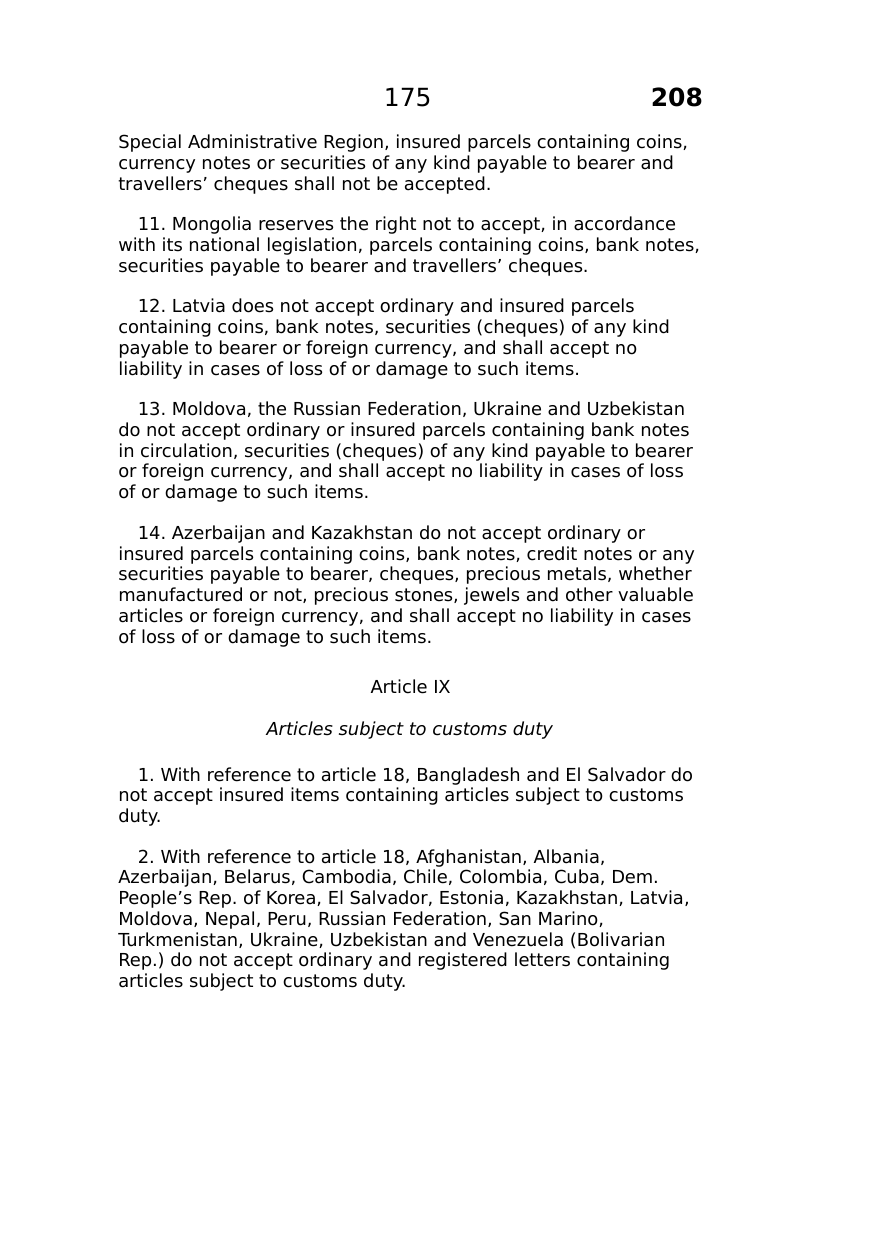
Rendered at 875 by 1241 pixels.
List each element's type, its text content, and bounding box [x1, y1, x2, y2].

text 1. With reference to article 18, Bangladesh and El Salvador do not accept insured items containing articles subject to customs duty. [118, 764, 703, 827]
text 13. Moldova, the Russian Federation, Ukraine and Uzbekistan do not accept ordinary or insured parcels containing bank notes in circulation, securities (cheques) of any kind payable to bearer or foreign currency, and shall accept no liability in cases of loss of or damage to such items. [118, 399, 703, 503]
text 12. Latvia does not accept ordinary and insured parcels containing coins, bank notes, securities (cheques) of any kind payable to bearer or foreign currency, and shall accept no liability in cases of loss of or damage to such items. [118, 296, 703, 379]
subtitle Article IX Articles subject to customs duty [118, 677, 703, 739]
text 2. With reference to article 18, Afghanistan, Albania, Azerbaijan, Belarus, Cambodia, Chile, Colombia, Cuba, Dem. People’s Rep. of Korea, El Salvador, Estonia, Kazakhstan, Latvia, Moldova, Nepal, Peru, Russian Federation, San Marino, Turkmenistan, Ukraine, Uzbekistan and Venezuela (Bolivarian Rep.) do not accept ordinary and registered letters containing articles subject to customs duty. [118, 847, 703, 992]
text 14. Azerbaijan and Kazakhstan do not accept ordinary or insured parcels containing coins, bank notes, credit notes or any securities payable to bearer, cheques, precious metals, whether manufactured or not, precious stones, jewels and other valuable articles or foreign currency, and shall accept no liability in cases of loss of or damage to such items. [118, 523, 703, 647]
text 11. Mongolia reserves the right not to accept, in accordance with its national legislation, parcels containing coins, bank notes, securities payable to bearer and travellers’ cheques. [118, 214, 703, 276]
text Special Administrative Region, insured parcels containing coins, currency notes or securities of any kind payable to bearer and travellers’ cheques shall not be accepted. [118, 132, 703, 194]
